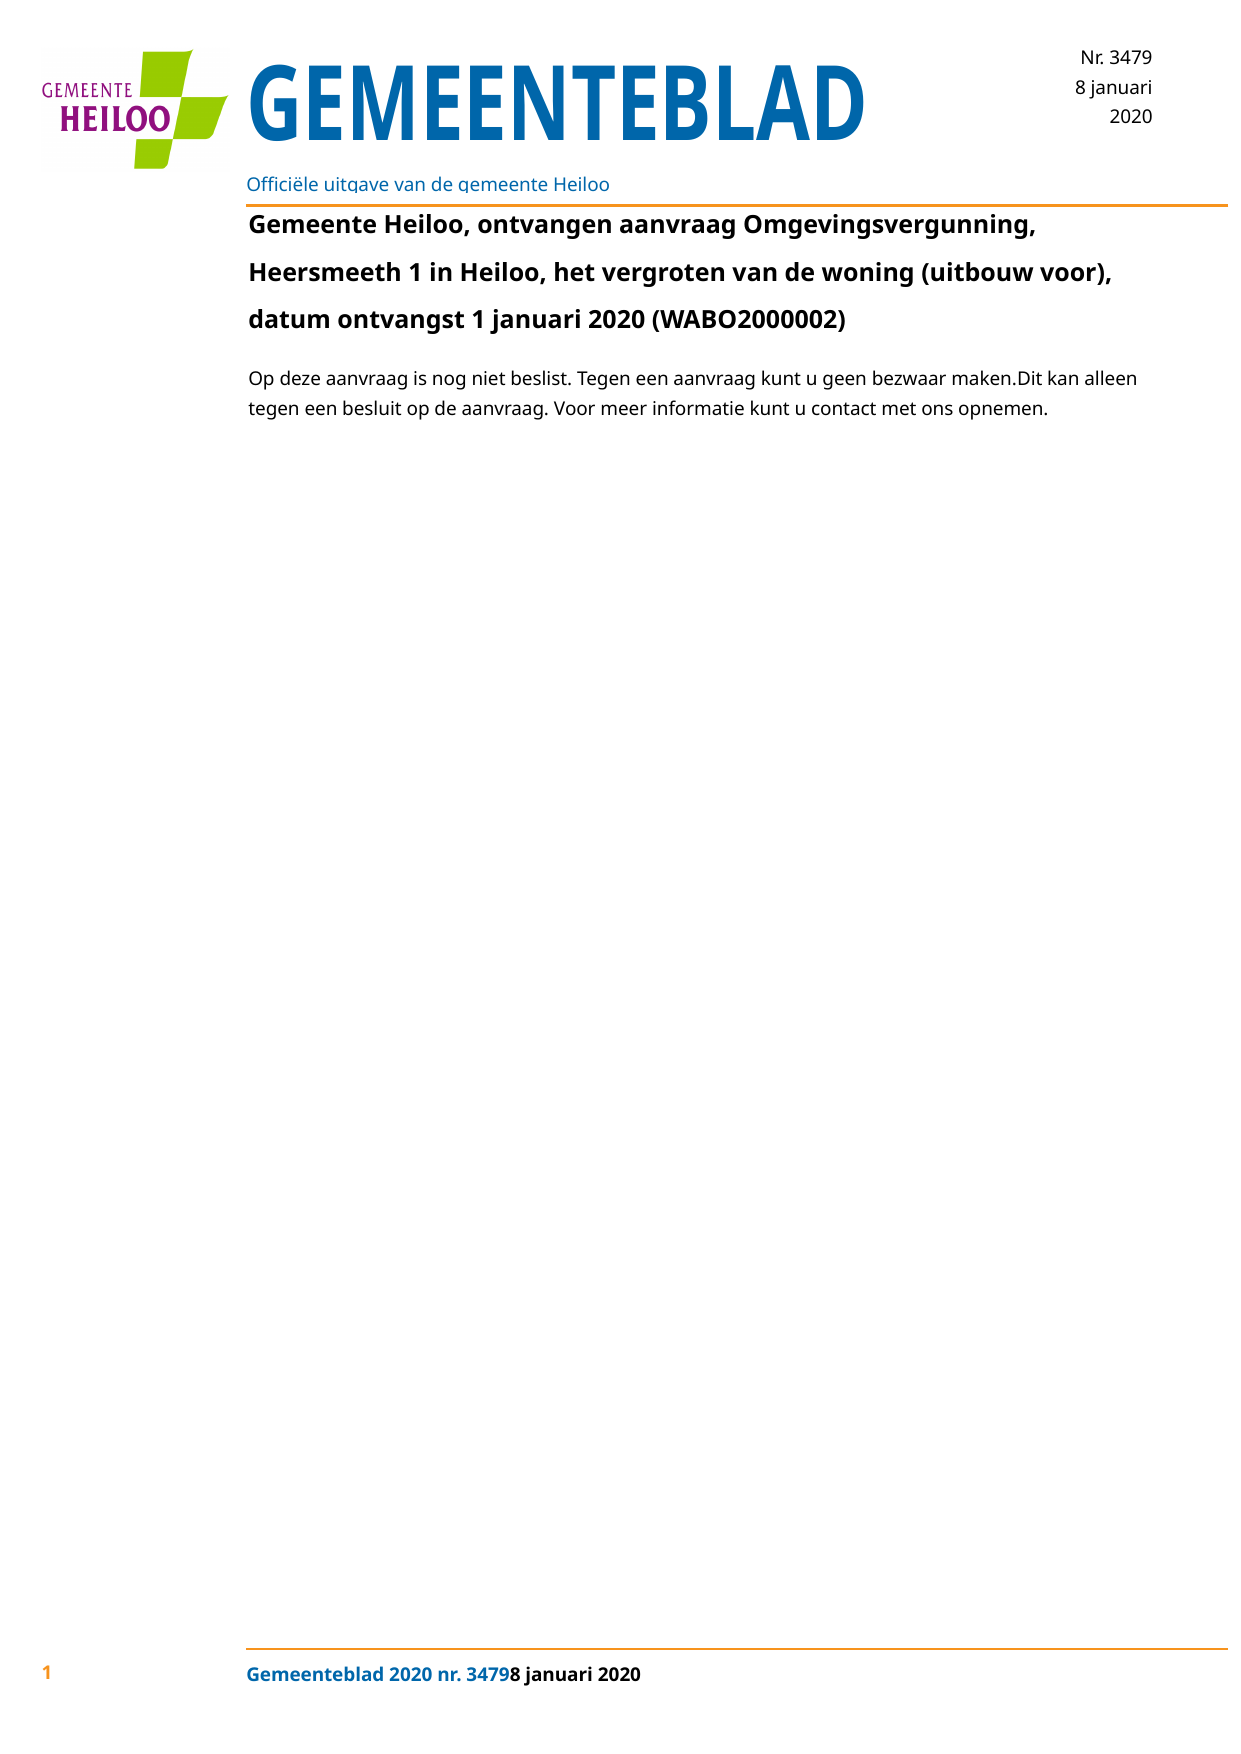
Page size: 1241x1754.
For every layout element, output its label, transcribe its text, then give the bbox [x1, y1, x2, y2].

text Op deze aanvraag is nog niet beslist. Tegen een aanvraag kunt u geen bezwaar maken.Dit kan alleen tegen een besluit op de aanvraag. Voor meer informatie kunt u contact met ons opnemen. [248, 366, 1152, 421]
text Gemeente Heiloo, ontvangen aanvraag Omgevingsvergunning, Heersmeeth 1 in Heiloo, het vergroten van de woning (uitbouw voor), datum ontvangst 1 januari 2020 (WABO2000002) [248, 207, 1152, 336]
picture [41, 47, 231, 172]
